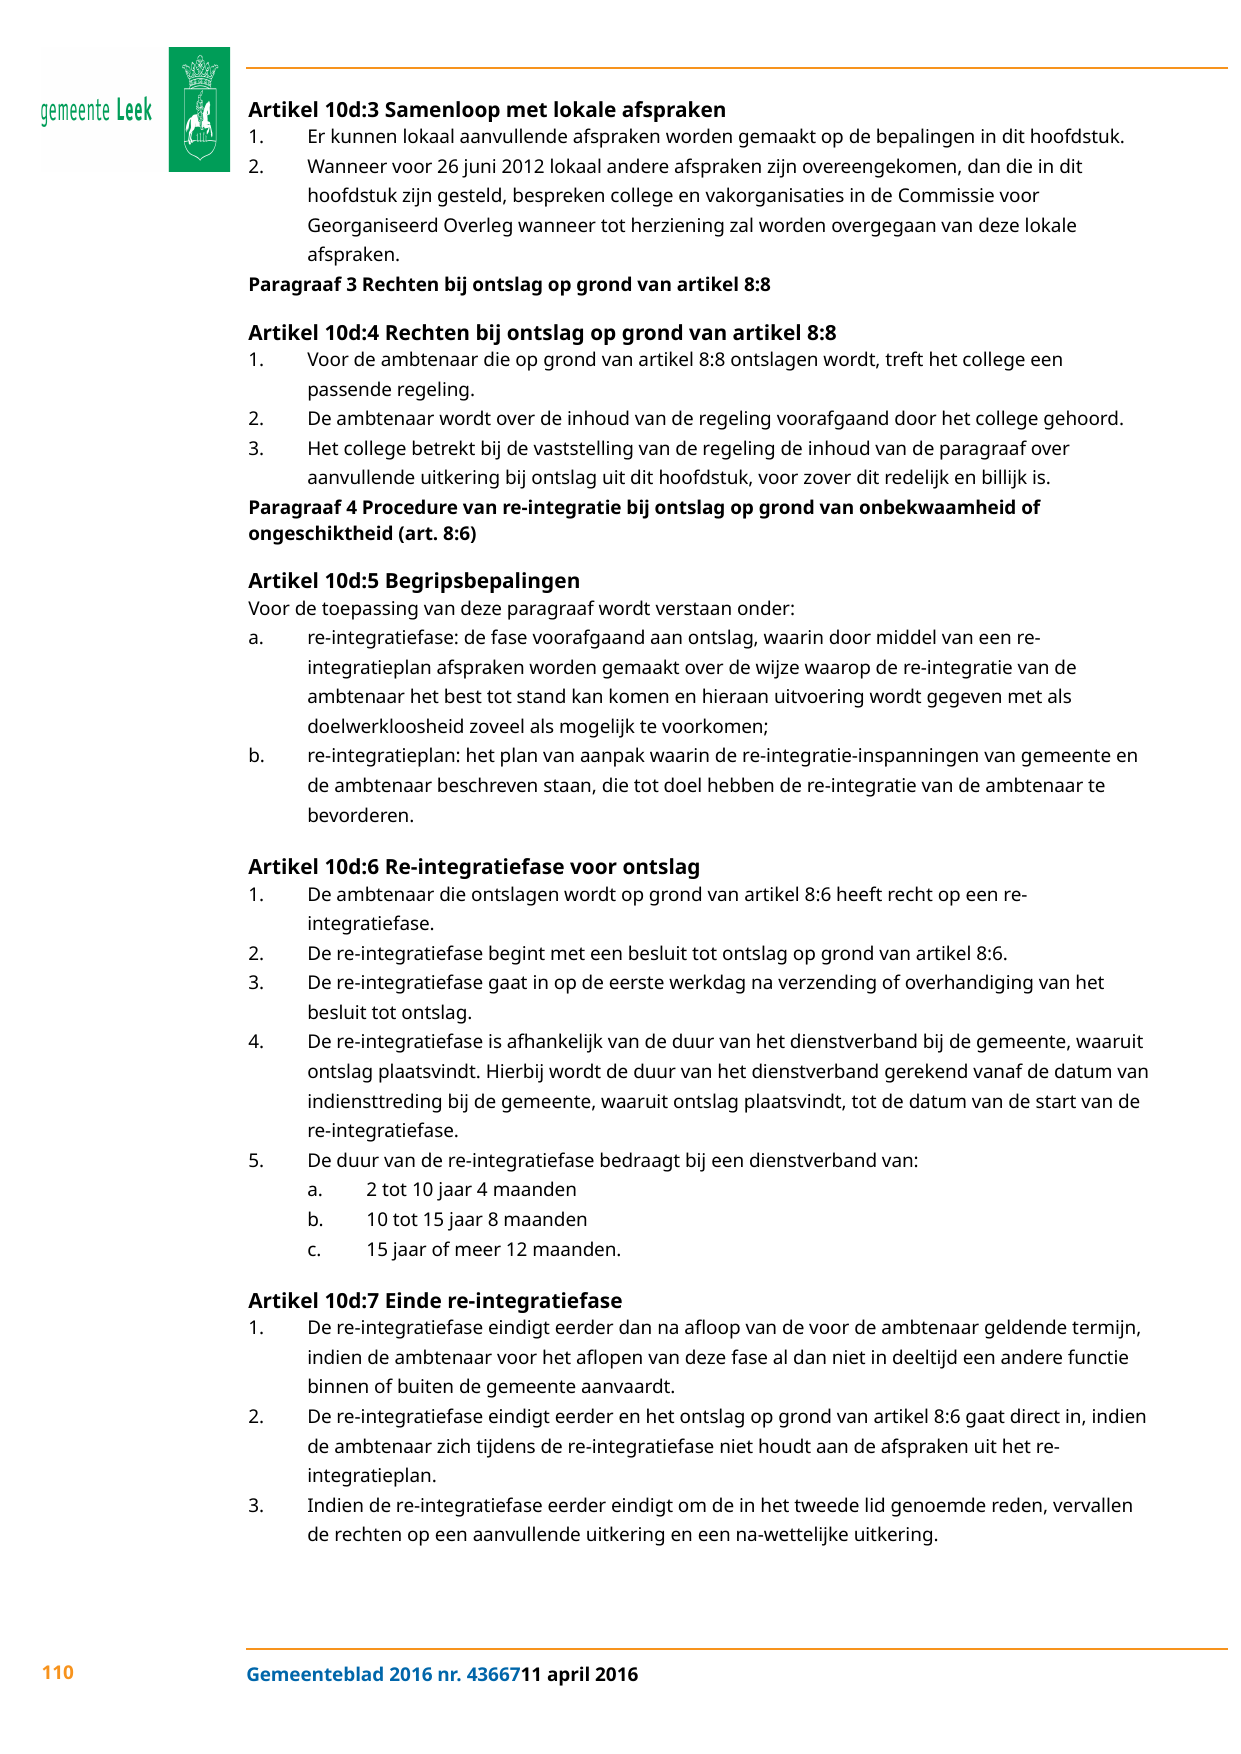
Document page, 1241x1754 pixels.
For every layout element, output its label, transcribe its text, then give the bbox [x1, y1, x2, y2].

text Artikel 10d:5 Begripsbepalingen [248, 566, 1152, 595]
text Paragraaf 3 Rechten bij ontslag op grond van artikel 8:8 [248, 271, 1152, 297]
text Paragraaf 4 Procedure van re-integratie bij ontslag op grond van onbekwaamheid of ongeschiktheid (art. 8:6) [248, 494, 1152, 546]
list Indien de re-integratiefase eerder eindigt om de in het tweede lid genoemde reden, vervallen de rechten op een aanvullende uitkering en een na-wettelijke uitkering. [248, 1492, 1152, 1547]
list Er kunnen lokaal aanvullende afspraken worden gemaakt op de bepalingen in dit hoofdstuk. [248, 123, 1152, 149]
list Het college betrekt bij de vaststelling van de regeling de inhoud van de paragraaf over aanvullende uitkering bij ontslag uit dit hoofdstuk, voor zover dit redelijk en billijk is. [248, 435, 1152, 490]
list 2 tot 10 jaar 4 maanden [307, 1177, 1152, 1202]
list 15 jaar of meer 12 maanden. [307, 1236, 1152, 1261]
list De re-integratiefase eindigt eerder en het ontslag op grond van artikel 8:6 gaat direct in, indien de ambtenaar zich tijdens de re-integratiefase niet houdt aan de afspraken uit het re-integratieplan. [248, 1403, 1152, 1488]
text Artikel 10d:6 Re-integratiefase voor ontslag [248, 852, 1152, 881]
text Voor de toepassing van deze paragraaf wordt verstaan onder: [248, 595, 1152, 621]
picture [41, 47, 231, 172]
list re-integratiefase: de fase voorafgaand aan ontslag, waarin door middel van een re-integratieplan afspraken worden gemaakt over de wijze waarop de re-integratie van de ambtenaar het best tot stand kan komen en hieraan uitvoering wordt gegeven met als doelwerkloosheid zoveel als mogelijk te voorkomen; [248, 624, 1152, 739]
text Artikel 10d:3 Samenloop met lokale afspraken [248, 95, 1152, 123]
list De duur van de re-integratiefase bedraagt bij een dienstverband van: [248, 1147, 1152, 1173]
list Voor de ambtenaar die op grond van artikel 8:8 ontslagen wordt, treft het college een passende regeling. [248, 346, 1152, 401]
list re-integratieplan: het plan van aanpak waarin de re-integratie-inspanningen van gemeente en de ambtenaar beschreven staan, die tot doel hebben de re-integratie van de ambtenaar te bevorderen. [248, 743, 1152, 828]
list 10 tot 15 jaar 8 maanden [307, 1206, 1152, 1232]
list De re-integratiefase is afhankelijk van de duur van het dienstverband bij de gemeente, waaruit ontslag plaatsvindt. Hierbij wordt de duur van het dienstverband gerekend vanaf de datum van indiensttreding bij de gemeente, waaruit ontslag plaatsvindt, tot de datum van de start van de re-integratiefase. [248, 1029, 1152, 1143]
list De re-integratiefase begint met een besluit tot ontslag op grond van artikel 8:6. [248, 940, 1152, 966]
list De re-integratiefase gaat in op de eerste werkdag na verzending of overhandiging van het besluit tot ontslag. [248, 969, 1152, 1025]
list De ambtenaar die ontslagen wordt op grond van artikel 8:6 heeft recht op een re-integratiefase. [248, 881, 1152, 936]
list De ambtenaar wordt over de inhoud van de regeling voorafgaand door het college gehoord. [248, 405, 1152, 431]
text Artikel 10d:4 Rechten bij ontslag op grond van artikel 8:8 [248, 318, 1152, 346]
text Artikel 10d:7 Einde re-integratiefase [248, 1286, 1152, 1314]
list Wanneer voor 26 juni 2012 lokaal andere afspraken zijn overeengekomen, dan die in dit hoofdstuk zijn gesteld, bespreken college en vakorganisaties in de Commissie voor Georganiseerd Overleg wanneer tot herziening zal worden overgegaan van deze lokale afspraken. [248, 153, 1152, 267]
list De re-integratiefase eindigt eerder dan na afloop van de voor de ambtenaar geldende termijn, indien de ambtenaar voor het aflopen van deze fase al dan niet in deeltijd een andere functie binnen of buiten de gemeente aanvaardt. [248, 1314, 1152, 1399]
